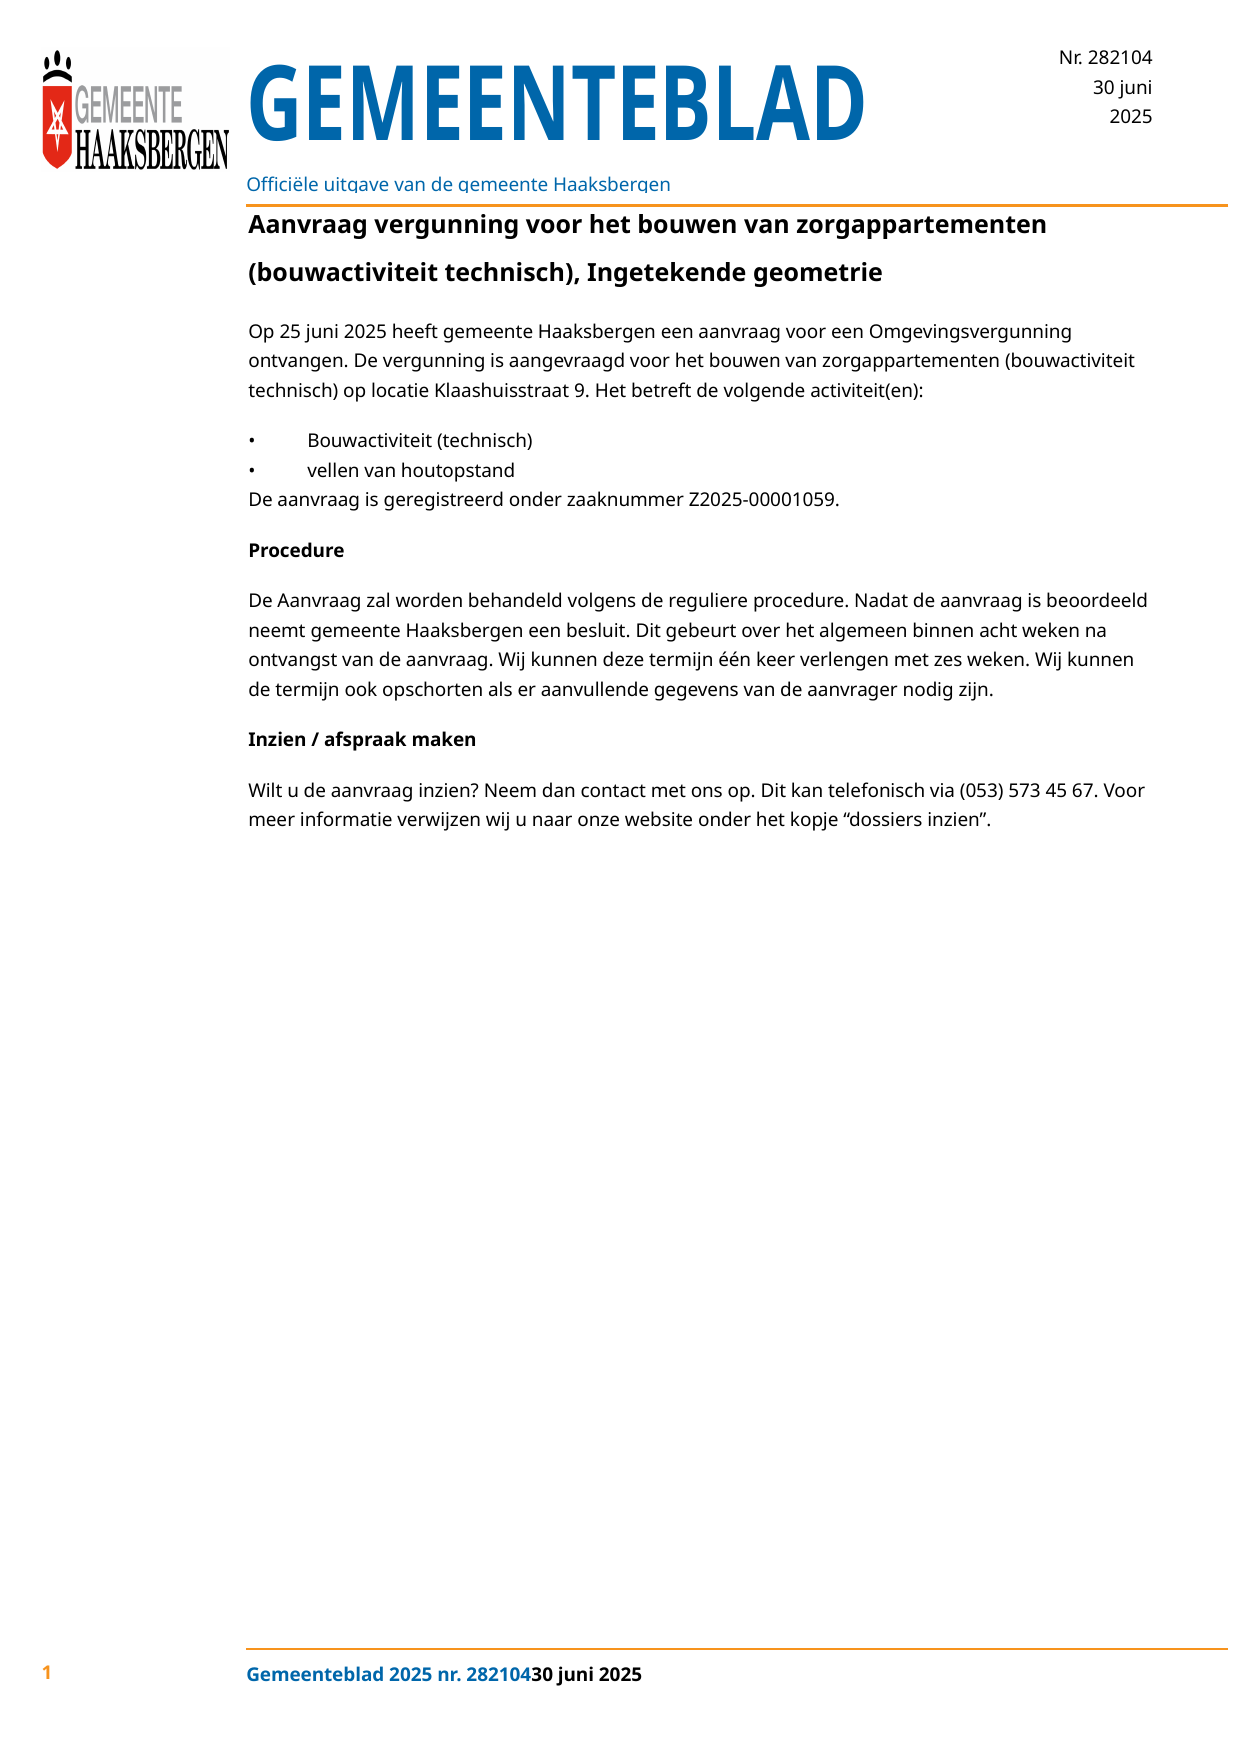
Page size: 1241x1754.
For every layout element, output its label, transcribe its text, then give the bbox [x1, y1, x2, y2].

text De aanvraag is geregistreerd onder zaaknummer Z2025-00001059. [248, 487, 1152, 512]
text Op 25 juni 2025 heeft gemeente Haaksbergen een aanvraag voor een Omgevingsvergunning ontvangen. De vergunning is aangevraagd voor het bouwen van zorgappartementen (bouwactiviteit technisch) op locatie Klaashuisstraat 9. Het betreft de volgende activiteit(en): [248, 318, 1152, 403]
text Procedure [248, 537, 1152, 563]
text De Aanvraag zal worden behandeld volgens de reguliere procedure. Nadat de aanvraag is beoordeeld neemt gemeente Haaksbergen een besluit. Dit gebeurt over het algemeen binnen acht weken na ontvangst van de aanvraag. Wij kunnen deze termijn één keer verlengen met zes weken. Wij kunnen de termijn ook opschorten als er aanvullende gegevens van de aanvrager nodig zijn. [248, 587, 1152, 702]
text Wilt u de aanvraag inzien? Neem dan contact met ons op. Dit kan telefonisch via (053) 573 45 67. Voor meer informatie verwijzen wij u naar onze website onder het kopje “dossiers inzien”. [248, 777, 1152, 832]
list vellen van houtopstand [248, 457, 1152, 483]
list Bouwactiviteit (technisch) [248, 427, 1152, 453]
text Aanvraag vergunning voor het bouwen van zorgappartementen (bouwactiviteit technisch), Ingetekende geometrie [248, 207, 1152, 288]
text Inzien / afspraak maken [248, 727, 1152, 752]
picture [41, 47, 231, 172]
